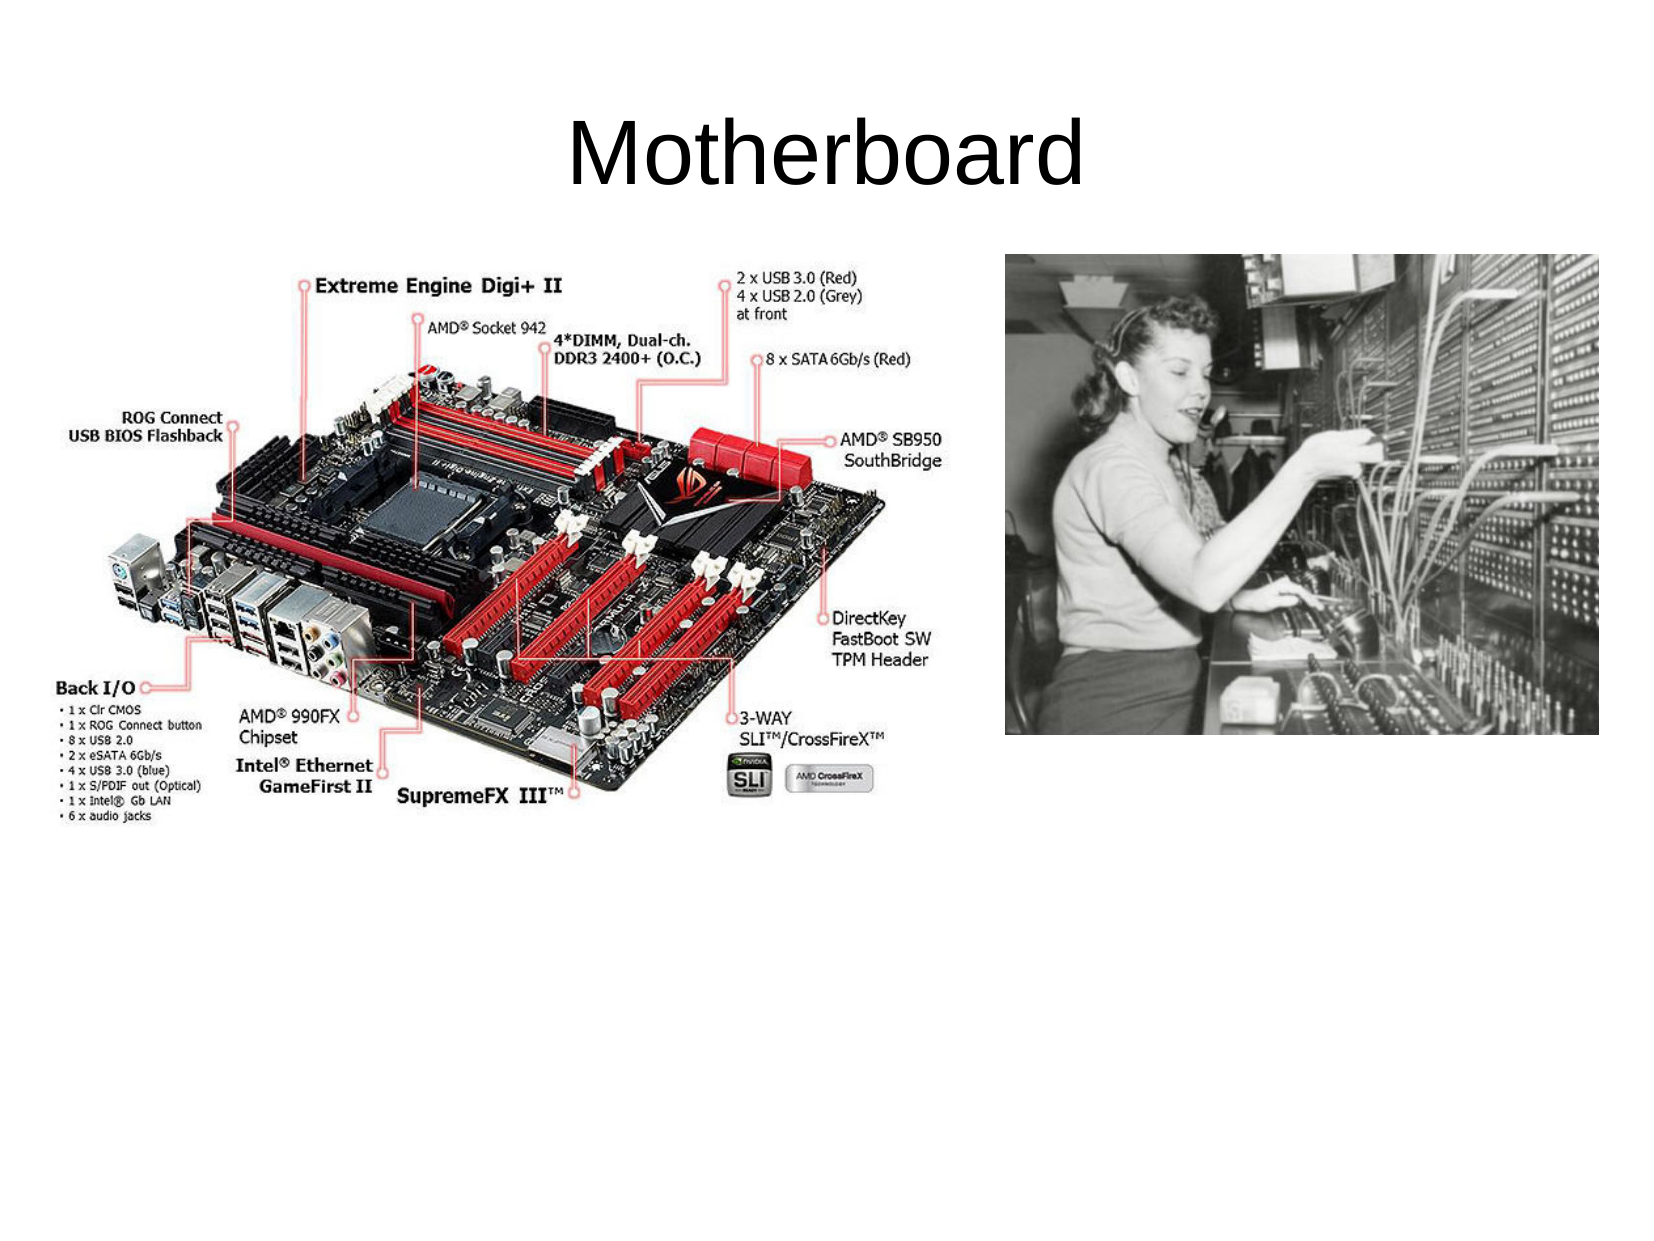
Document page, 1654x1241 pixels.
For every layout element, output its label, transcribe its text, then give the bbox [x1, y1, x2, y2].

picture [1005, 254, 1599, 736]
title Motherboard [82, 49, 1571, 257]
picture [50, 209, 956, 841]
